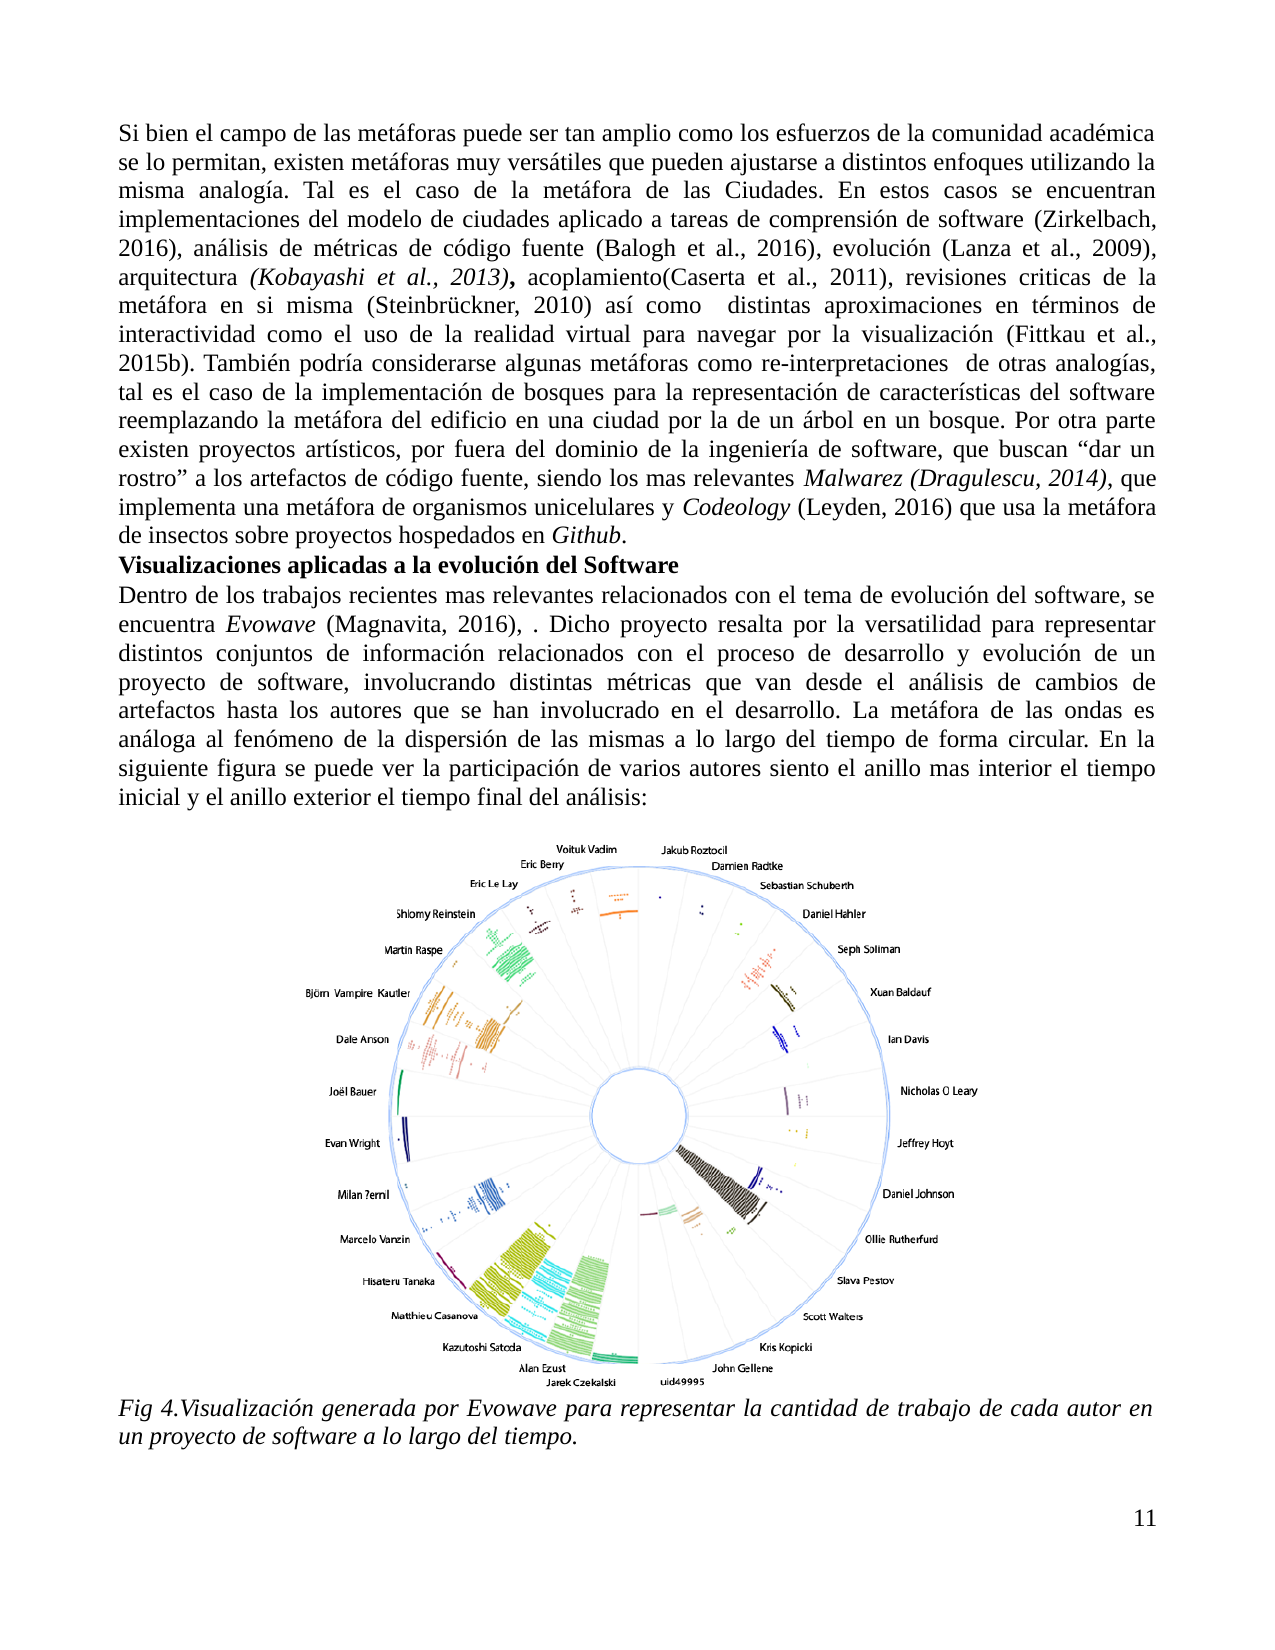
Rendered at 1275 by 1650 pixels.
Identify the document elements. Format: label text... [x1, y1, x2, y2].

subtitle Fig 4.Visualización generada por Evowave para representar la cantidad de trabajo de cada autor en un proyecto de software a lo largo del tiempo. [118, 812, 1157, 1450]
picture [298, 833, 982, 1393]
subtitle Si bien el campo de las metáforas puede ser tan amplio como los esfuerzos de la comunidad académica se lo permitan, existen metáforas muy versátiles que pueden ajustarse a distintos enfoques utilizando la misma analogía. Tal es el caso de la metáfora de las Ciudades. En estos casos se encuentran implementaciones del modelo de ciudades aplicado a tareas de comprensión de software (Zirkelbach, 2016), análisis de métricas de código fuente (Balogh et al., 2016), evolución (Lanza et al., 2009), arquitectura (Kobayashi et al., 2013), acoplamiento(Caserta et al., 2011), revisiones criticas de la metáfora en si misma (Steinbrückner, 2010) así como distintas aproximaciones en términos de interactividad como el uso de la realidad virtual para navegar por la visualización (Fittkau et al., 2015b). También podría considerarse algunas metáforas como re-interpretaciones de otras analogías, tal es el caso de la implementación de bosques para la representación de características del software reemplazando la metáfora del edificio en una ciudad por la de un árbol en un bosque. Por otra parte existen proyectos artísticos, por fuera del dominio de la ingeniería de software, que buscan “dar un rostro” a los artefactos de código fuente, siendo los mas relevantes Malwarez (Dragulescu, 2014), que implementa una metáfora de organismos unicelulares y Codeology (Leyden, 2016) que usa la metáfora de insectos sobre proyectos hospedados en Github. [118, 118, 1157, 549]
subtitle Dentro de los trabajos recientes mas relevantes relacionados con el tema de evolución del software, se encuentra Evowave (Magnavita, 2016), . Dicho proyecto resalta por la versatilidad para representar distintos conjuntos de información relacionados con el proceso de desarrollo y evolución de un proyecto de software, involucrando distintas métricas que van desde el análisis de cambios de artefactos hasta los autores que se han involucrado en el desarrollo. La metáfora de las ondas es análoga al fenómeno de la dispersión de las mismas a lo largo del tiempo de forma circular. En la siguiente figura se puede ver la participación de varios autores siento el anillo mas interior el tiempo inicial y el anillo exterior el tiempo final del análisis: [118, 581, 1157, 811]
subtitle Visualizaciones aplicadas a la evolución del Software [118, 551, 1157, 579]
